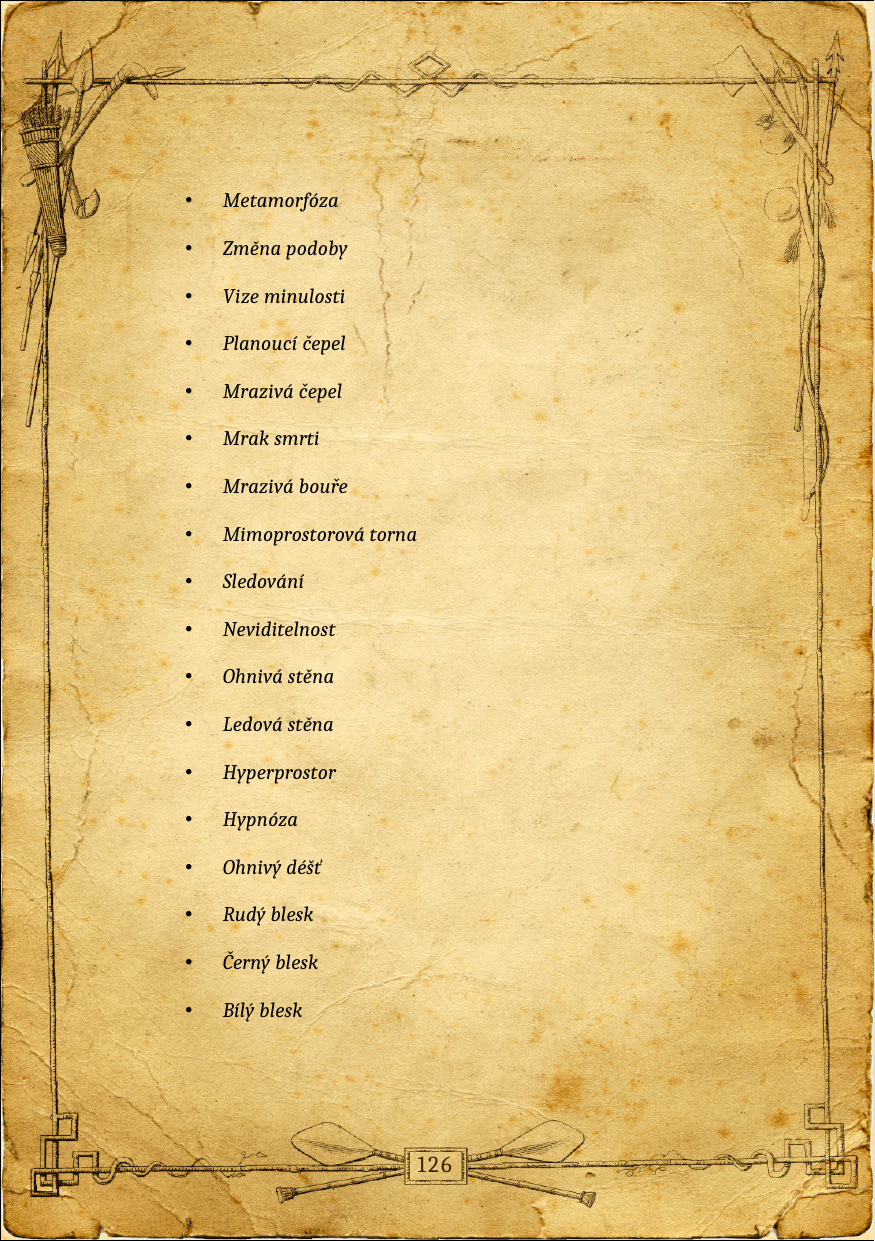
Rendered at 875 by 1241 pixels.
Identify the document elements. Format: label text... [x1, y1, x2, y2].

list Rudý blesk [185, 903, 726, 927]
list Ledová stěna [185, 713, 726, 737]
list Změna podoby [185, 237, 726, 261]
list Hyperprostor [185, 760, 726, 784]
list Ohnivý déšť [185, 856, 726, 879]
list Planoucí čepel [185, 332, 726, 356]
list Hypnóza [185, 808, 726, 832]
list Vize minulosti [185, 284, 726, 308]
list Mrazivá bouře [185, 475, 726, 499]
list Bílý blesk [185, 998, 726, 1022]
list Ohnivá stěna [185, 665, 726, 689]
list Neviditelnost [185, 617, 726, 641]
list Mimoprostorová torna [185, 522, 726, 546]
list Sledování [185, 570, 726, 594]
list Metamorfóza [185, 189, 726, 213]
list Černý blesk [185, 951, 726, 975]
list Mrak smrti [185, 427, 726, 451]
list Mrazivá čepel [185, 379, 726, 403]
picture [1, 1, 874, 1240]
